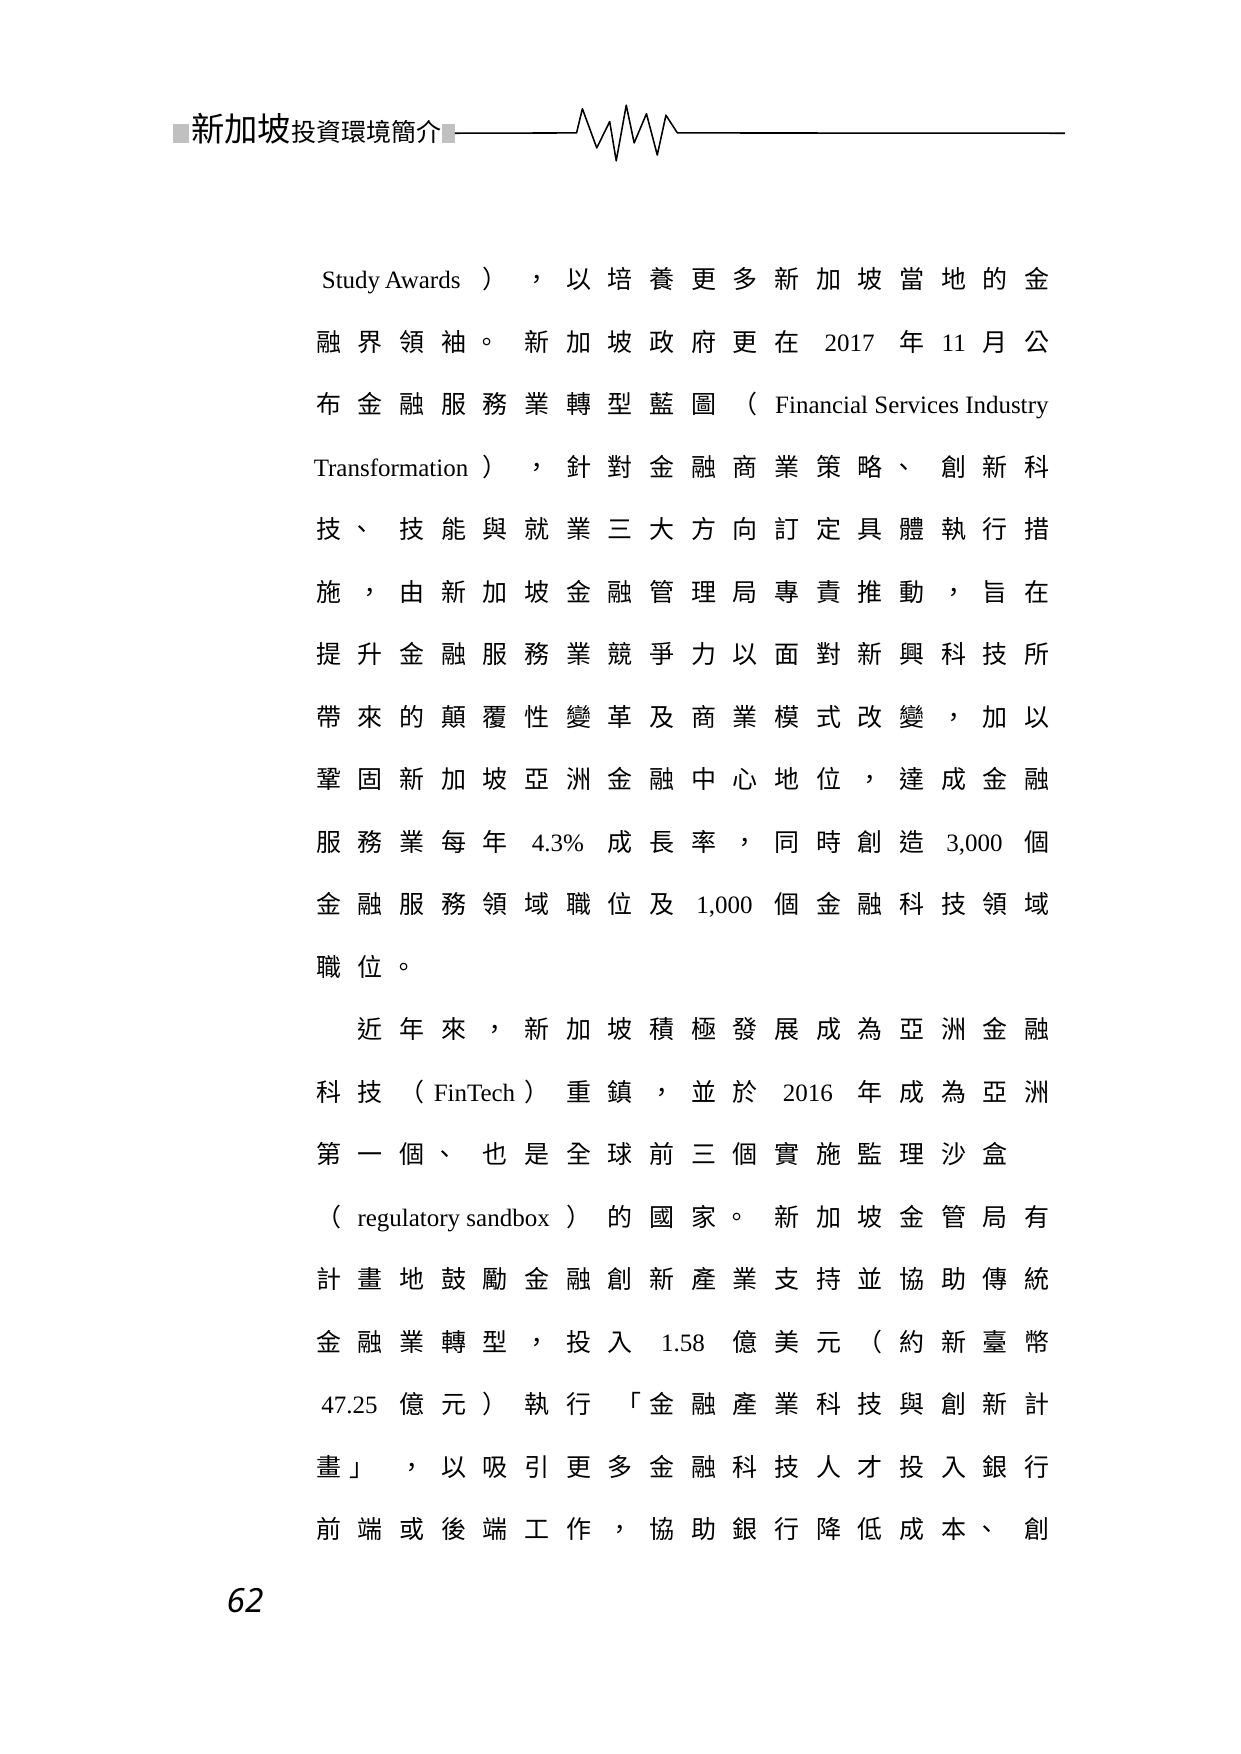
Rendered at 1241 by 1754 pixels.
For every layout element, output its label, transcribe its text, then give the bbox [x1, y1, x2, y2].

text 近年來，新加坡積極發展成為亞洲金融科技（FinTech）重鎮，並於2016年成為亞洲第一個、也是全球前三個實施監理沙盒（regulatory sandbox）的國家。新加坡金管局有計畫地鼓勵金融創新產業支持並協助傳統金融業轉型，投入1.58億美元（約新臺幣47.25億元）執行「金融產業科技與創新計畫」，以吸引更多金融科技人才投入銀行前端或後端工作，協助銀行降低成本、創 [281, 986, 1058, 1549]
text Study Awards），以培養更多新加坡當地的金融界領袖。新加坡政府更在2017年11月公布金融服務業轉型藍圖（Financial Services Industry Transformation），針對金融商業策略、創新科技、技能與就業三大方向訂定具體執行措施，由新加坡金融管理局專責推動，旨在提升金融服務業競爭力以面對新興科技所帶來的顛覆性變革及商業模式改變，加以鞏固新加坡亞洲金融中心地位，達成金融服務業每年4.3%成長率，同時創造3,000個金融服務領域職位及1,000個金融科技領域職位。 [281, 236, 1058, 986]
